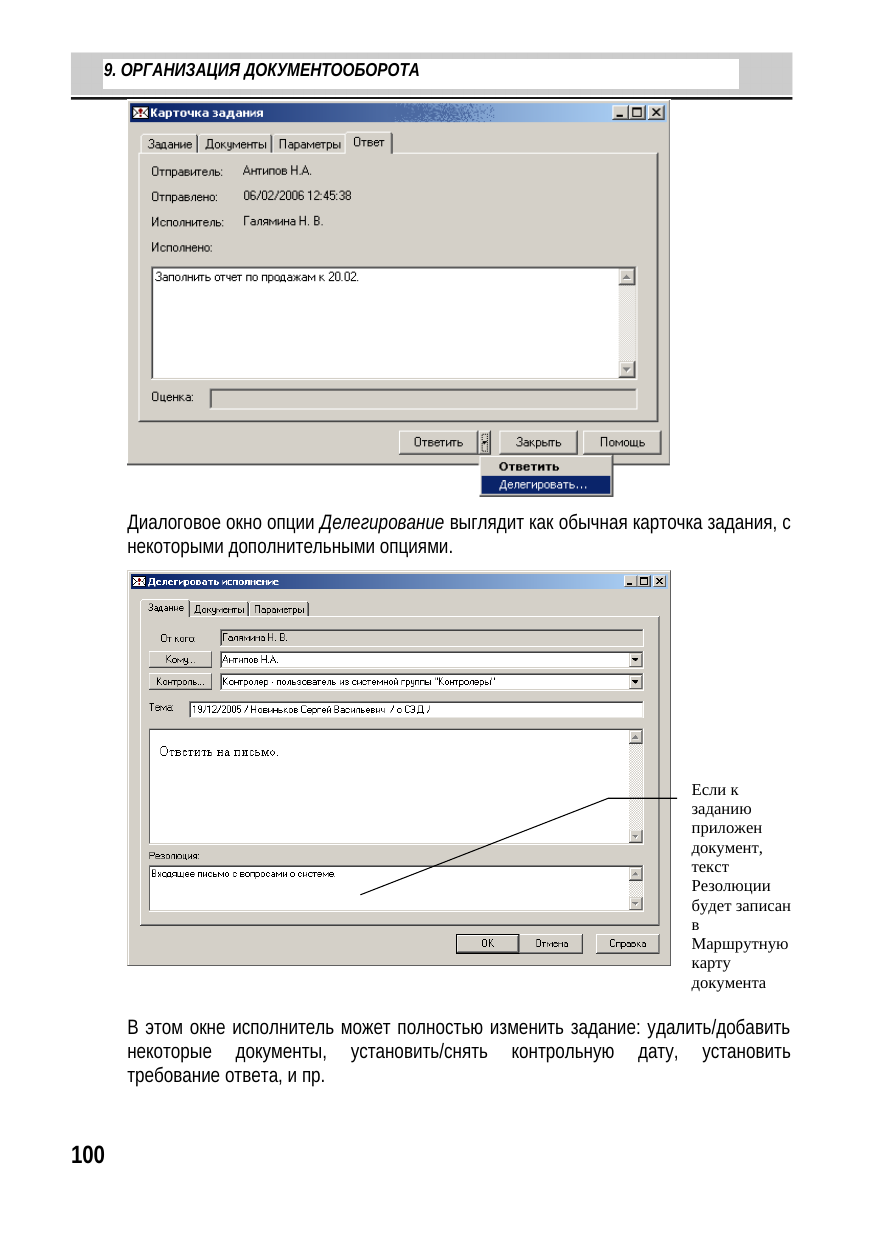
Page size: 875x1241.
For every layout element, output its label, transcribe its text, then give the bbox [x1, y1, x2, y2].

text Диалоговое окно опции Делегирование выглядит как обычная карточка задания, с некоторыми дополнительными опциями. [127, 510, 791, 558]
text В этом окне исполнитель может полностью изменить задание: удалить/добавить некоторые документы, установить/снять контрольную дату, установить требование ответа, и пр. [127, 1015, 791, 1087]
